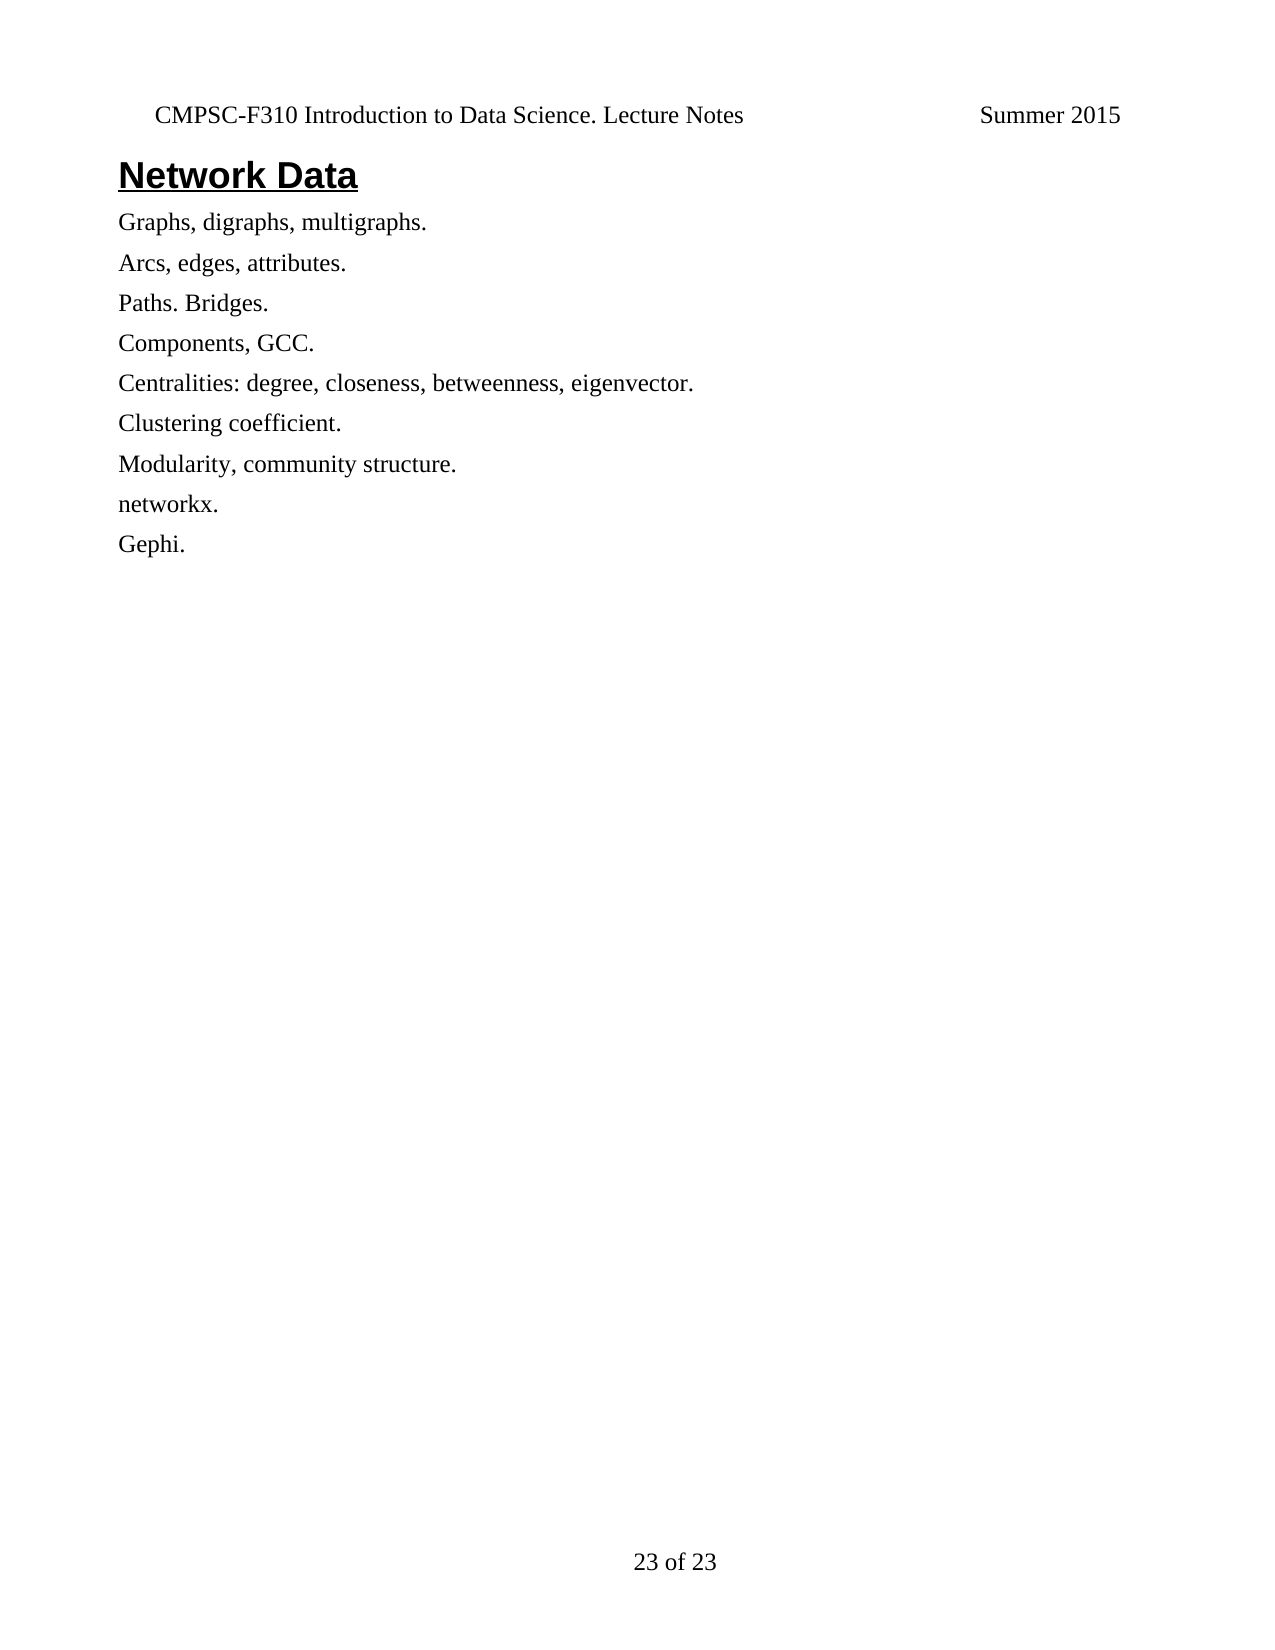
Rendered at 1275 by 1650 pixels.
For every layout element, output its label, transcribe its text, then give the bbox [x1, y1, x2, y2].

text Components, GCC. [118, 329, 1157, 357]
text Clustering coefficient. [118, 409, 1157, 437]
text Centralities: degree, closeness, betweenness, eigenvector. [118, 369, 1157, 397]
text Paths. Bridges. [118, 289, 1157, 317]
subtitle Network Data [118, 154, 1157, 196]
text Modularity, community structure. [118, 450, 1157, 477]
text Arcs, edges, attributes. [118, 249, 1157, 276]
text Graphs, digraphs, multigraphs. [118, 208, 1157, 236]
text Gephi. [118, 530, 1157, 558]
text networkx. [118, 490, 1157, 518]
